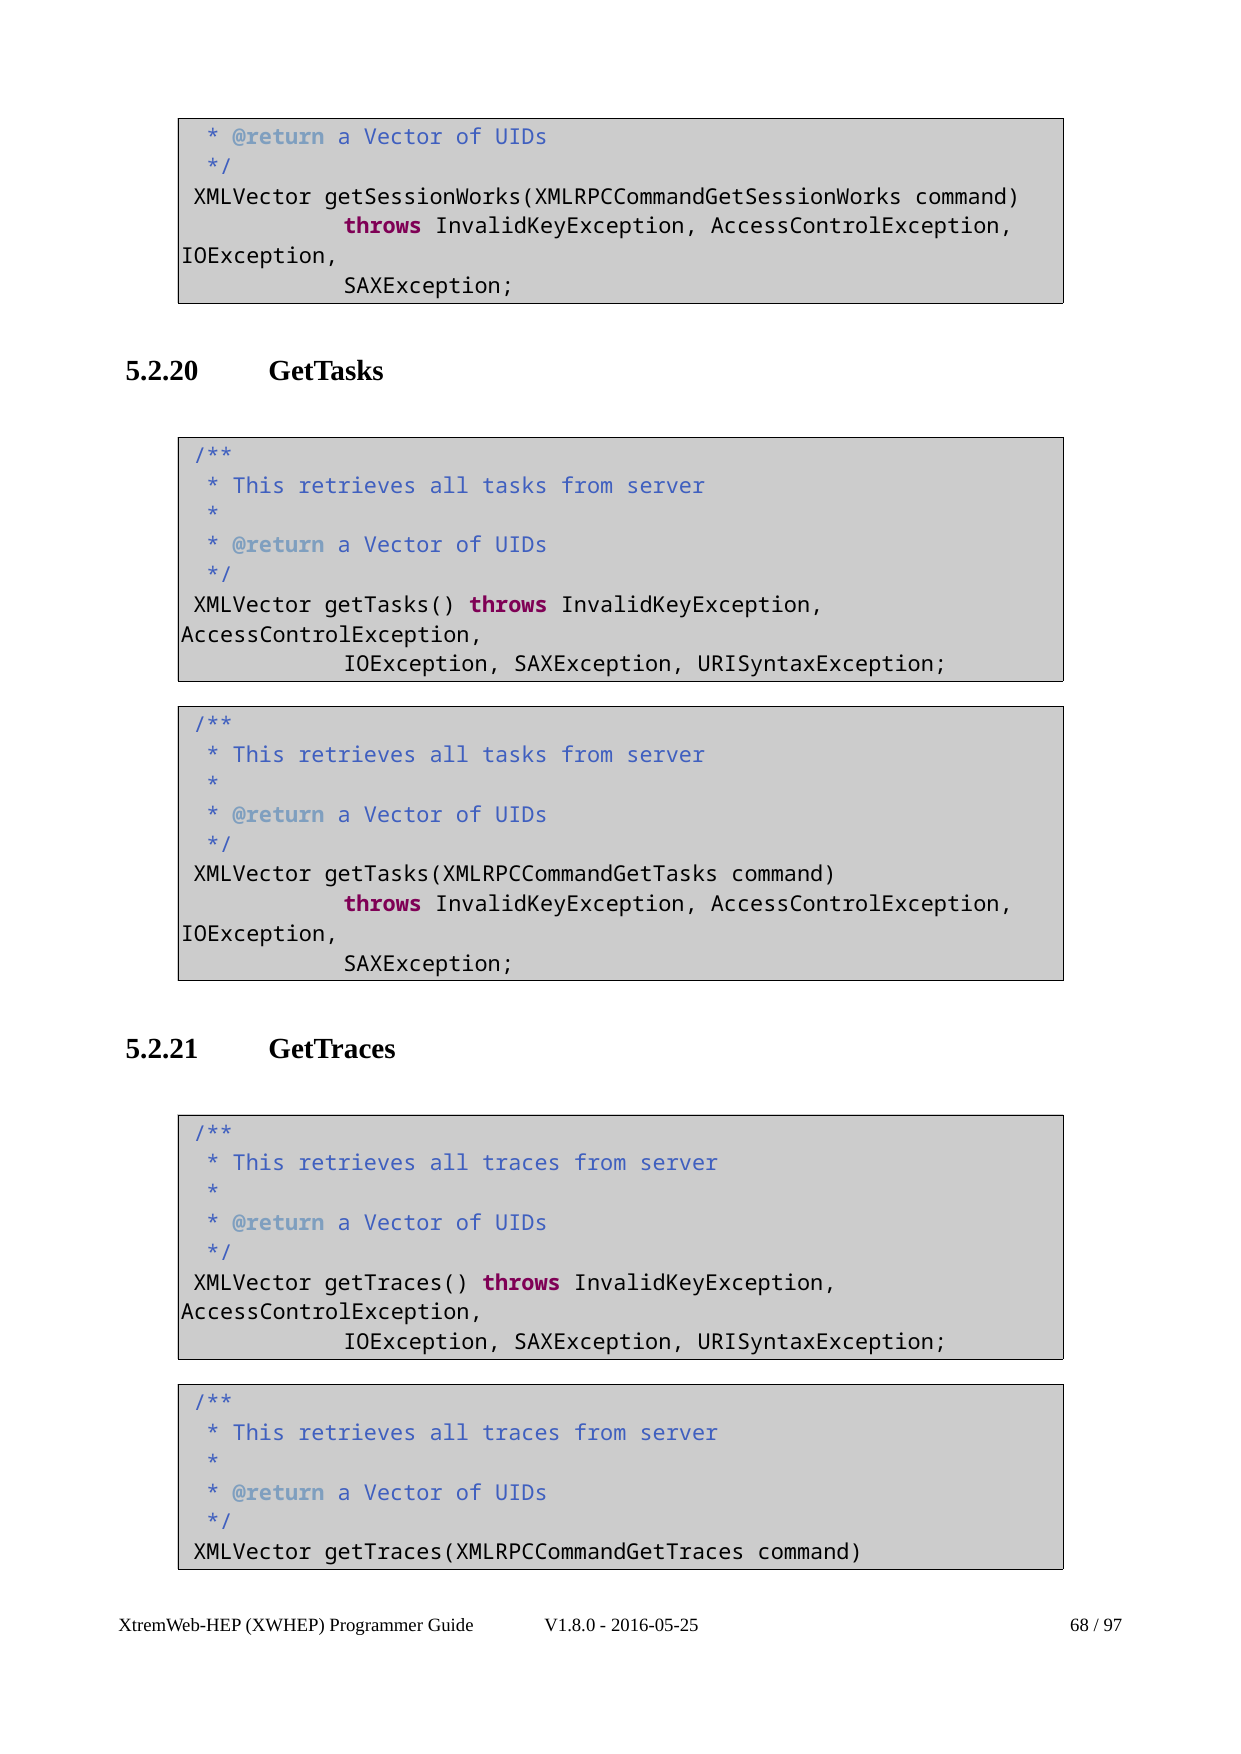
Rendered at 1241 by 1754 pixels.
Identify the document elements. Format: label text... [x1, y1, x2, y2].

text * This retrieves all traces from server [179, 1144, 1063, 1174]
text /** [179, 707, 1063, 736]
text * [179, 1174, 1063, 1204]
text * [179, 766, 1063, 796]
text throws InvalidKeyException, AccessControlException, IOException, [179, 207, 1063, 267]
text * @return a Vector of UIDs [179, 1204, 1063, 1234]
text */ [179, 1503, 1063, 1533]
text XMLVector getTraces() throws InvalidKeyException, AccessControlException, [179, 1263, 1063, 1323]
text */ [179, 556, 1063, 586]
text /** [179, 1116, 1063, 1144]
text * @return a Vector of UIDs [179, 119, 1063, 148]
text XMLVector getTasks(XMLRPCCommandGetTasks command) [179, 855, 1063, 885]
subtitle GetTraces [118, 1031, 1122, 1064]
text IOException, SAXException, URISyntaxException; [179, 645, 1063, 681]
text * This retrieves all tasks from server [179, 736, 1063, 766]
text */ [179, 1234, 1063, 1263]
text */ [179, 826, 1063, 855]
text /** [179, 1385, 1063, 1414]
text * This retrieves all tasks from server [179, 467, 1063, 496]
text XMLVector getSessionWorks(XMLRPCCommandGetSessionWorks command) [179, 178, 1063, 207]
text /** [179, 438, 1063, 467]
text XMLVector getTraces(XMLRPCCommandGetTraces command) [179, 1533, 1063, 1569]
text * [179, 496, 1063, 526]
text XMLVector getTasks() throws InvalidKeyException, AccessControlException, [179, 586, 1063, 645]
text IOException, SAXException, URISyntaxException; [179, 1323, 1063, 1359]
text */ [179, 148, 1063, 178]
text * This retrieves all traces from server [179, 1414, 1063, 1444]
text * [179, 1444, 1063, 1473]
text * @return a Vector of UIDs [179, 796, 1063, 826]
text throws InvalidKeyException, AccessControlException, IOException, [179, 885, 1063, 945]
text SAXException; [179, 267, 1063, 303]
subtitle GetTasks [118, 353, 1122, 387]
text SAXException; [179, 945, 1063, 980]
text * @return a Vector of UIDs [179, 526, 1063, 556]
text * @return a Vector of UIDs [179, 1473, 1063, 1503]
